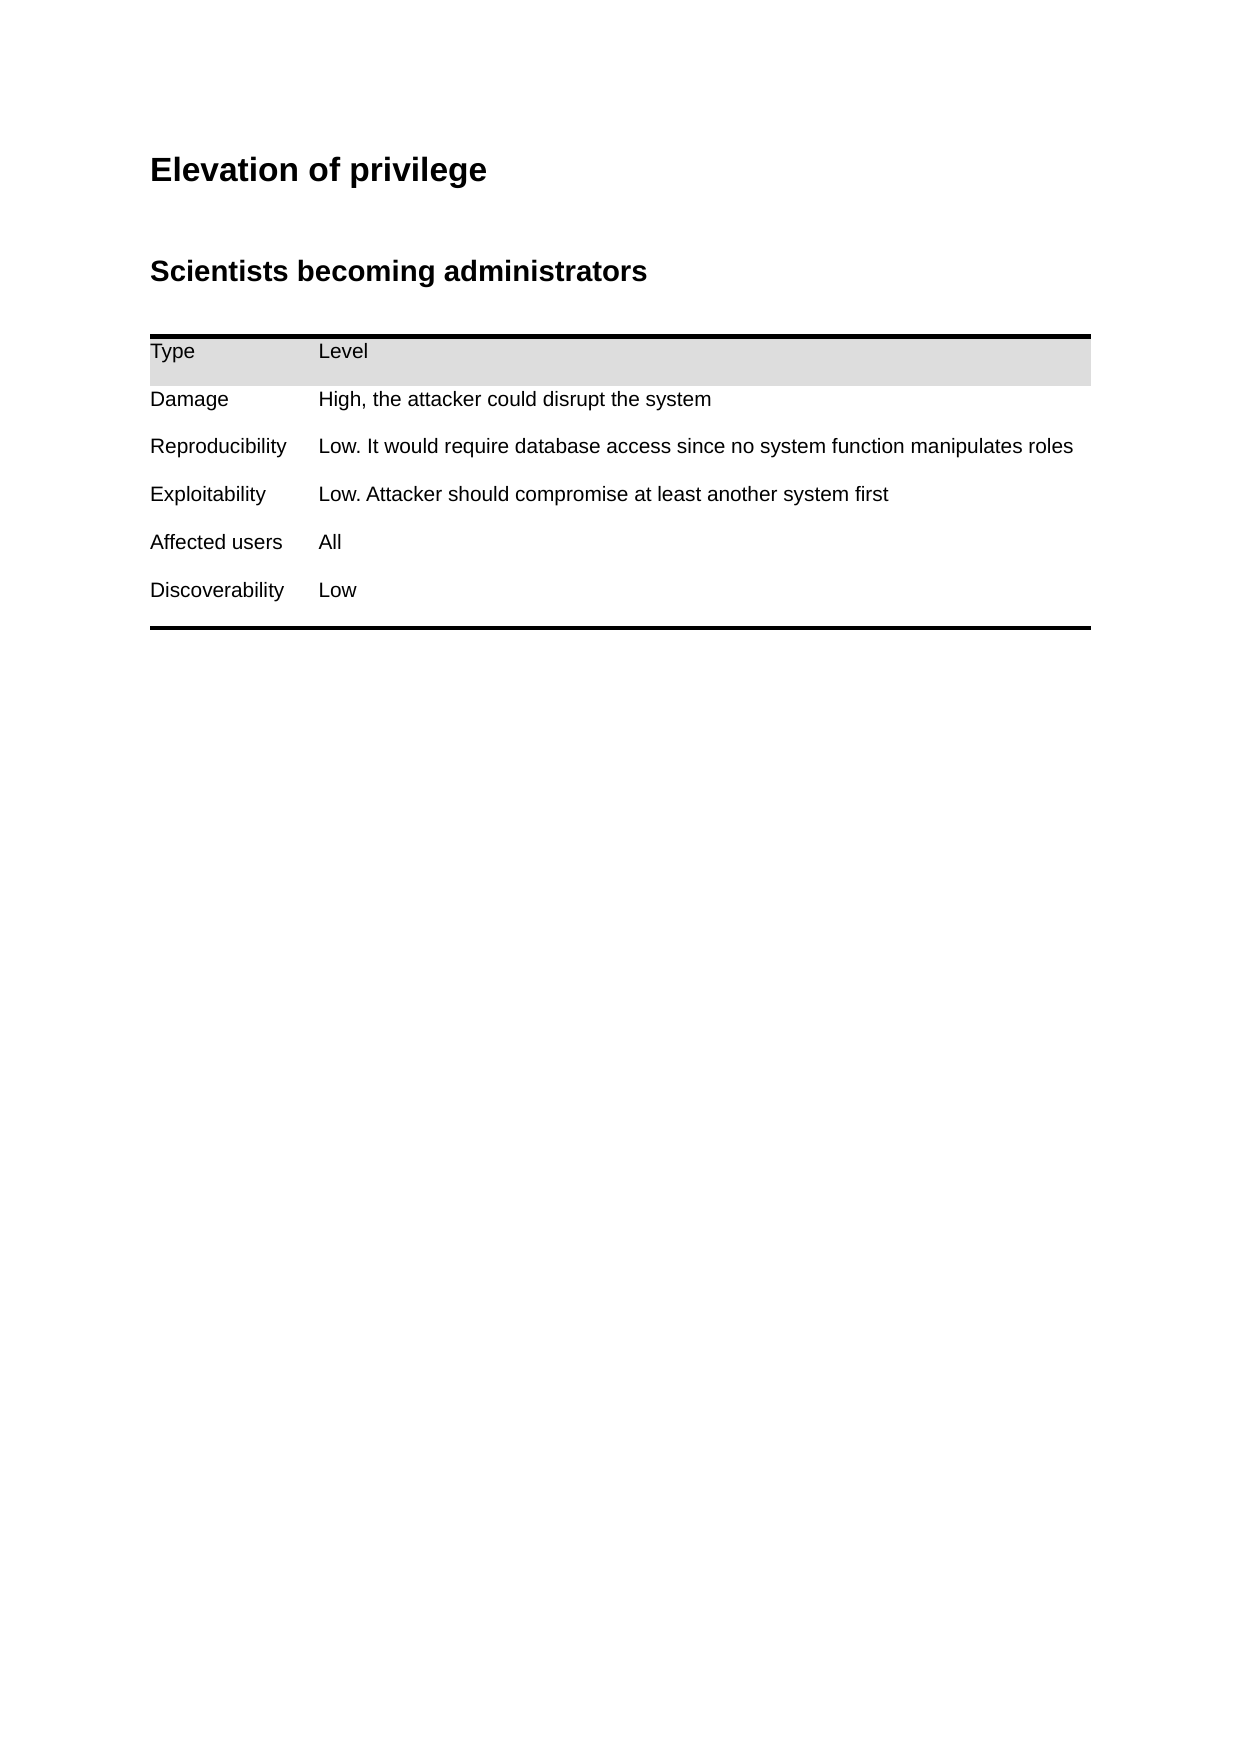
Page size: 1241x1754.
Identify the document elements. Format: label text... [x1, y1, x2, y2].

table_cell Discoverability [150, 578, 318, 626]
table_cell All [318, 530, 1091, 578]
table_cell Exploitability [150, 482, 318, 530]
table_header Type [150, 339, 318, 386]
table_cell Low [318, 578, 1091, 626]
subtitle Elevation of privilege [150, 150, 1091, 189]
table_cell Low. It would require database access since no system function manipulates roles [318, 434, 1091, 482]
table_cell Damage [150, 386, 318, 434]
table_cell Reproducibility [150, 434, 318, 482]
table_cell Affected users [150, 530, 318, 578]
table_header Level [318, 339, 1091, 386]
table_cell High, the attacker could disrupt the system [318, 386, 1091, 434]
subtitle Scientists becoming administrators [150, 254, 1091, 288]
table_cell Low. Attacker should compromise at least another system first [318, 482, 1091, 530]
